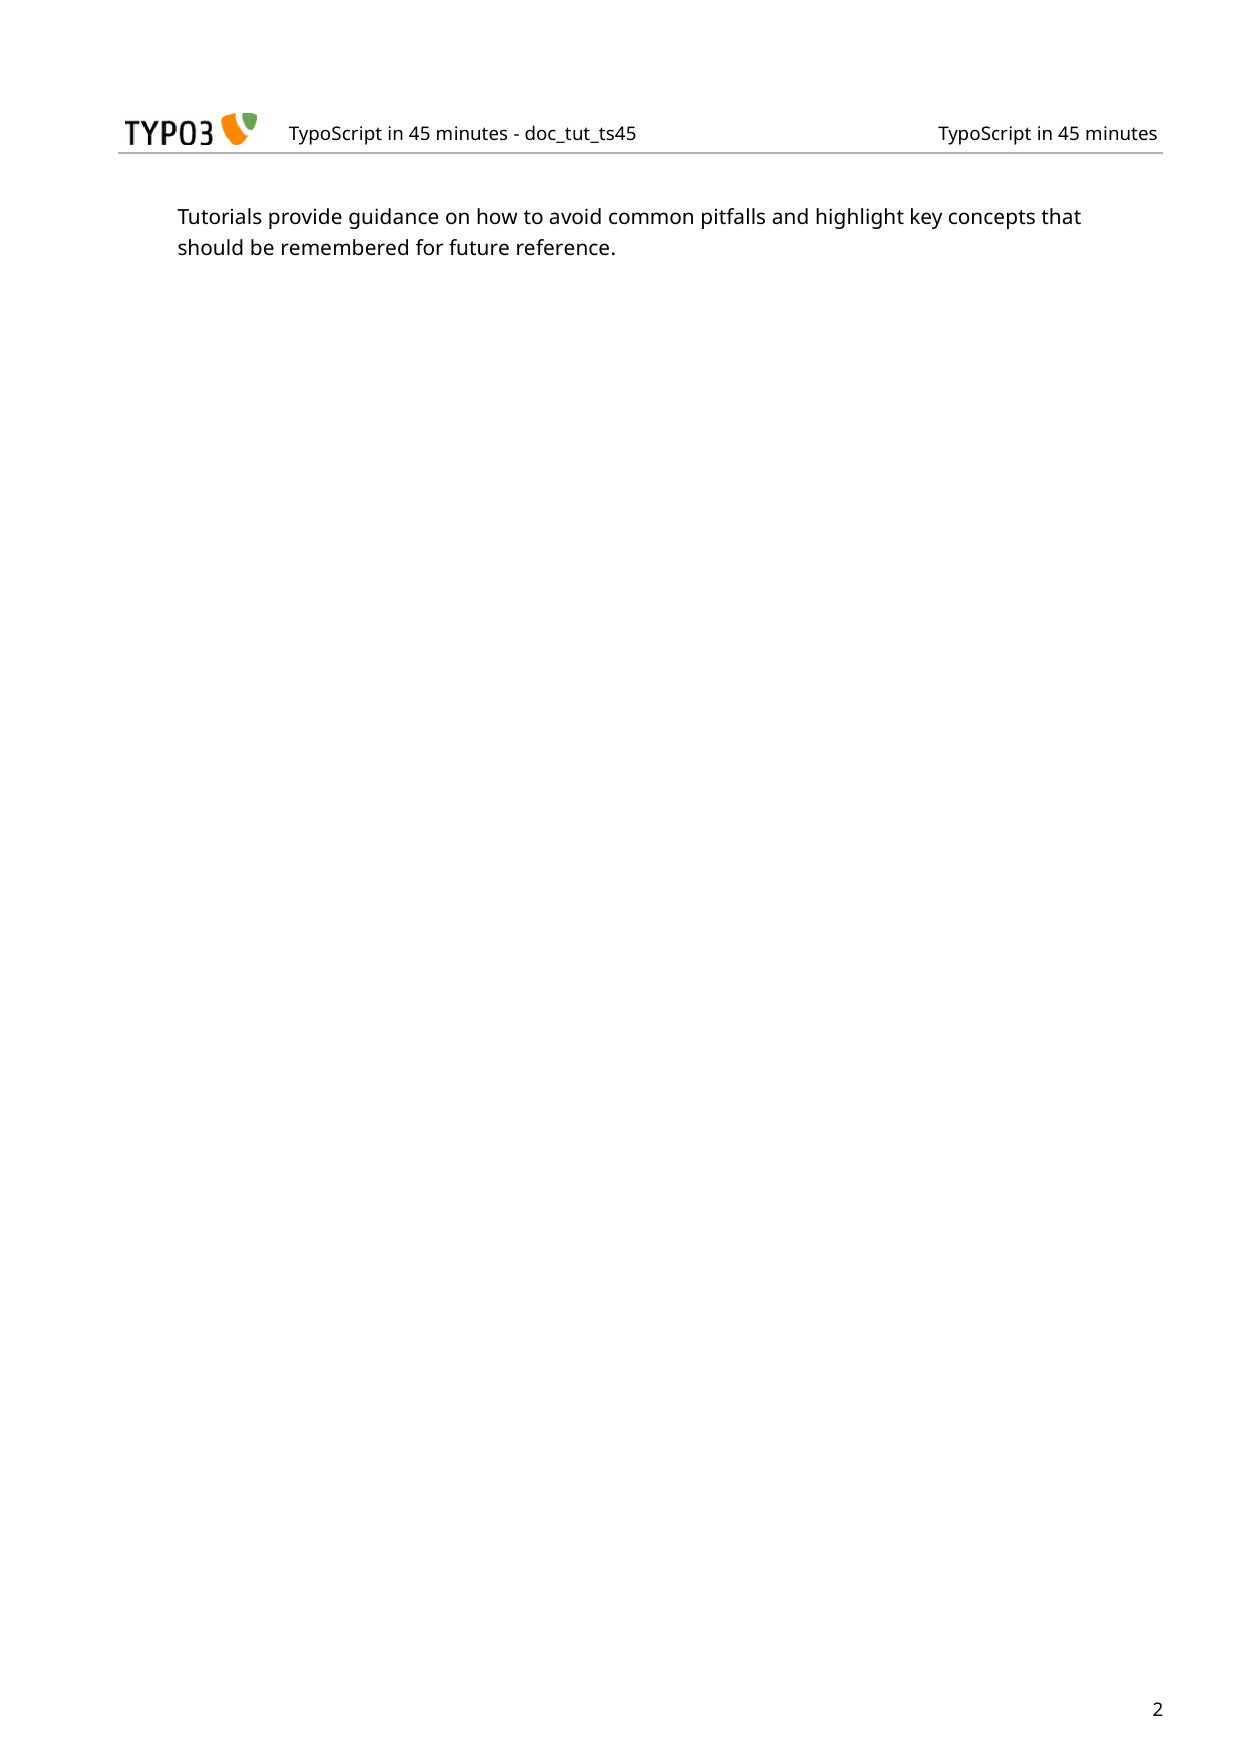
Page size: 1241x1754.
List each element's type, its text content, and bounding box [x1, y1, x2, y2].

picture [124, 112, 260, 145]
text Tutorials provide guidance on how to avoid common pitfalls and highlight key concepts that should be remembered for future reference. [177, 202, 1104, 262]
